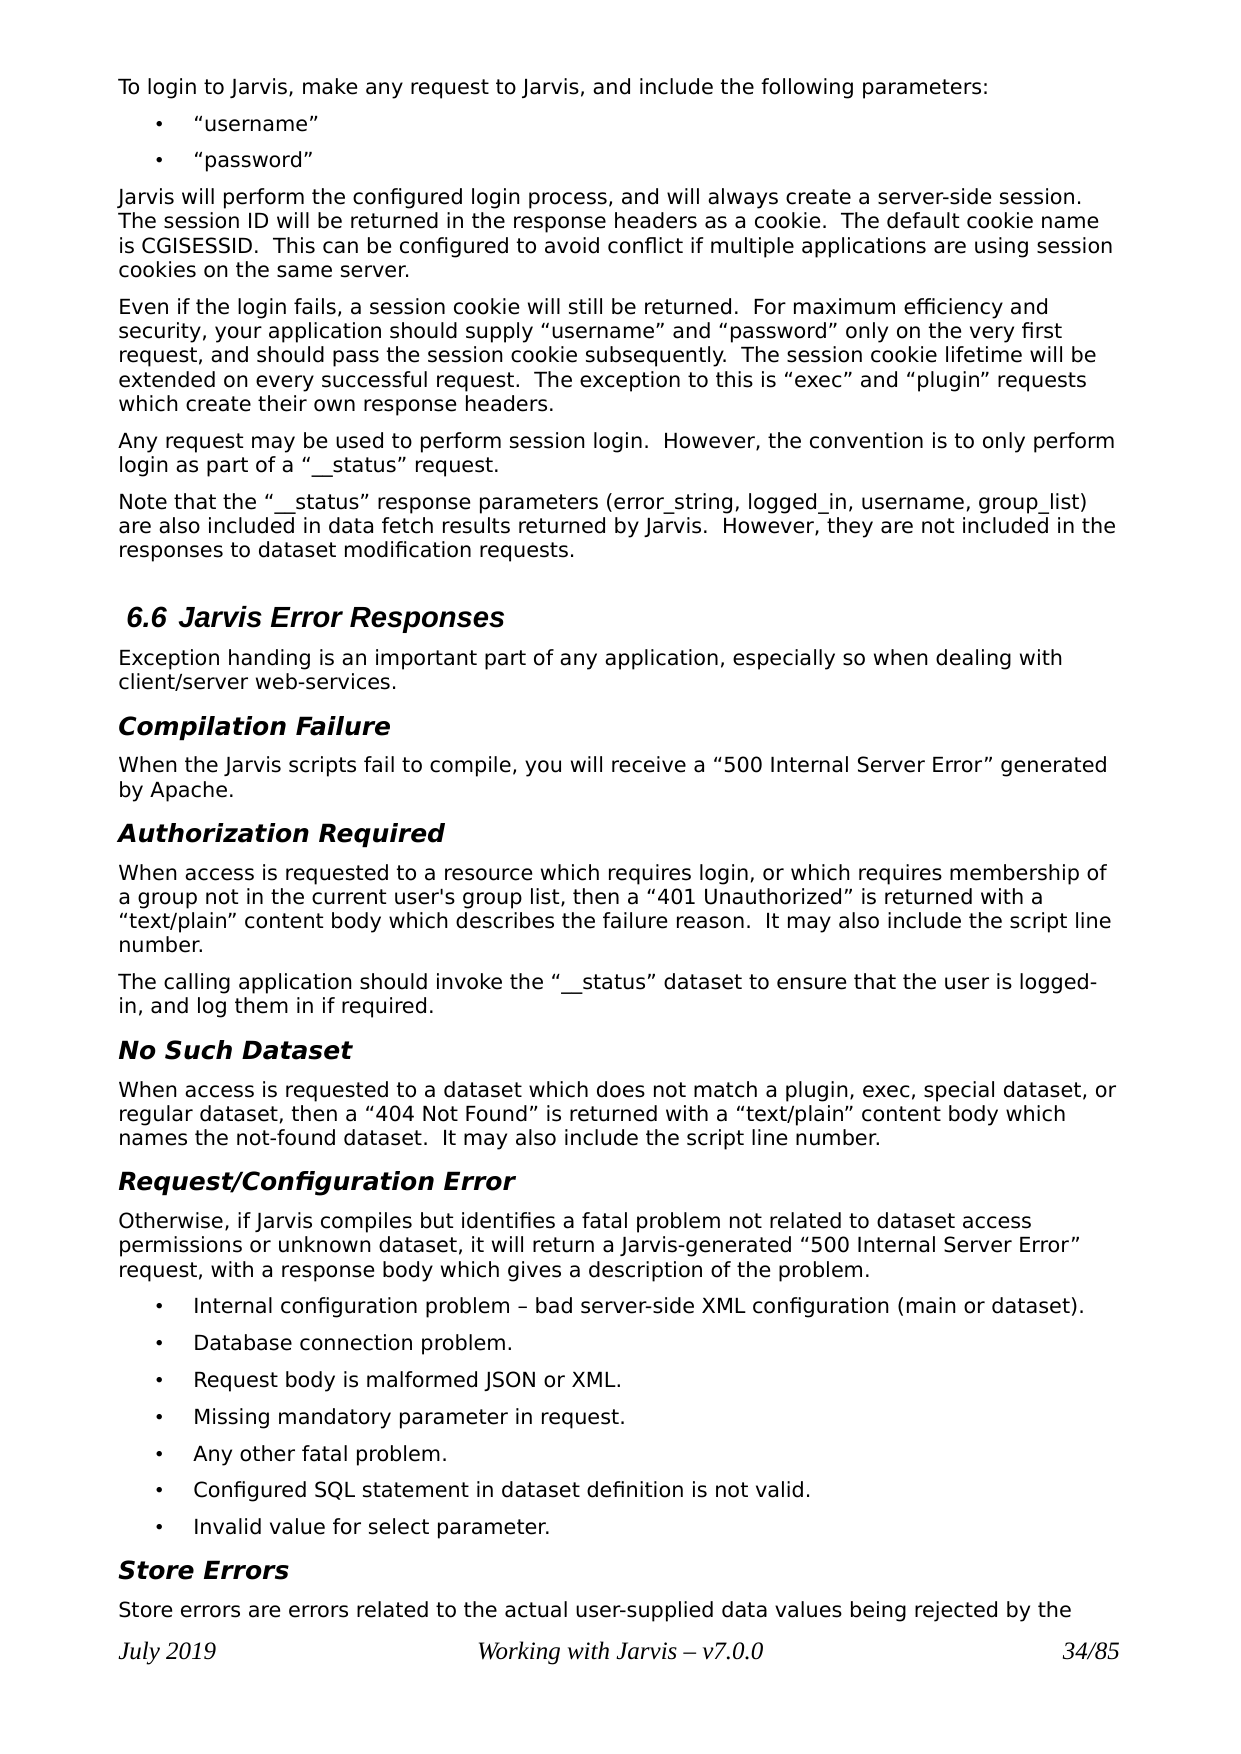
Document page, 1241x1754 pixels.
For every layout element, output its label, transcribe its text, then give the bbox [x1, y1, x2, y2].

text Any request may be used to perform session login. However, the convention is to only perform login as part of a “__status” request. [118, 429, 1122, 477]
list Invalid value for select parameter. [156, 1515, 1122, 1539]
text The calling application should invoke the “__status” dataset to ensure that the user is logged-in, and log them in if required. [118, 970, 1122, 1019]
text Note that the “__status” response parameters (error_string, logged_in, username, group_list) are also included in data fetch results returned by Jarvis. However, they are not included in the responses to dataset modification requests. [118, 490, 1122, 563]
subtitle Compilation Failure [118, 712, 1122, 741]
subtitle Authorization Required [118, 819, 1122, 848]
list Request body is malformed JSON or XML. [156, 1368, 1122, 1392]
text Jarvis will perform the configured login process, and will always create a server-side session. The session ID will be returned in the response headers as a cookie. The default cookie name is CGISESSID. This can be configured to avoid conflict if multiple applications are using session cookies on the same server. [118, 185, 1122, 282]
list Configured SQL statement in dataset definition is not valid. [156, 1478, 1122, 1503]
text Otherwise, if Jarvis compiles but identifies a fatal problem not related to dataset access permissions or unknown dataset, it will return a Jarvis-generated “500 Internal Server Error” request, with a response body which gives a description of the problem. [118, 1209, 1122, 1282]
text To login to Jarvis, make any request to Jarvis, and include the following parameters: [118, 75, 1122, 99]
subtitle Store Errors [118, 1557, 1122, 1586]
text When access is requested to a dataset which does not match a plugin, exec, special dataset, or regular dataset, then a “404 Not Found” is returned with a “text/plain” content body which names the not-found dataset. It may also include the script line number. [118, 1078, 1122, 1150]
text When the Jarvis scripts fail to compile, you will receive a “500 Internal Server Error” generated by Apache. [118, 753, 1122, 802]
text Exception handing is an important part of any application, especially so when dealing with client/server web-services. [118, 646, 1122, 695]
text When access is requested to a resource which requires login, or which requires membership of a group not in the current user's group list, then a “401 Unauthorized” is returned with a “text/plain” content body which describes the failure reason. It may also include the script line number. [118, 861, 1122, 958]
list Missing mandatory parameter in request. [156, 1405, 1122, 1429]
list “password” [156, 148, 1122, 173]
subtitle Request/Configuration Error [118, 1168, 1122, 1197]
list Any other fatal problem. [156, 1442, 1122, 1466]
list Internal configuration problem – bad server-side XML configuration (main or dataset). [156, 1294, 1122, 1319]
list Database connection problem. [156, 1331, 1122, 1356]
text Even if the login fails, a session cookie will still be returned. For maximum efficiency and security, your application should supply “username” and “password” only on the very first request, and should pass the session cookie subsequently. The session cookie lifetime will be extended on every successful request. The exception to this is “exec” and “plugin” requests which create their own response headers. [118, 295, 1122, 416]
list “username” [156, 112, 1122, 136]
subtitle No Such Dataset [118, 1036, 1122, 1065]
subtitle Jarvis Error Responses [118, 600, 1122, 634]
text Store errors are errors related to the actual user-supplied data values being rejected by the [118, 1598, 1122, 1622]
